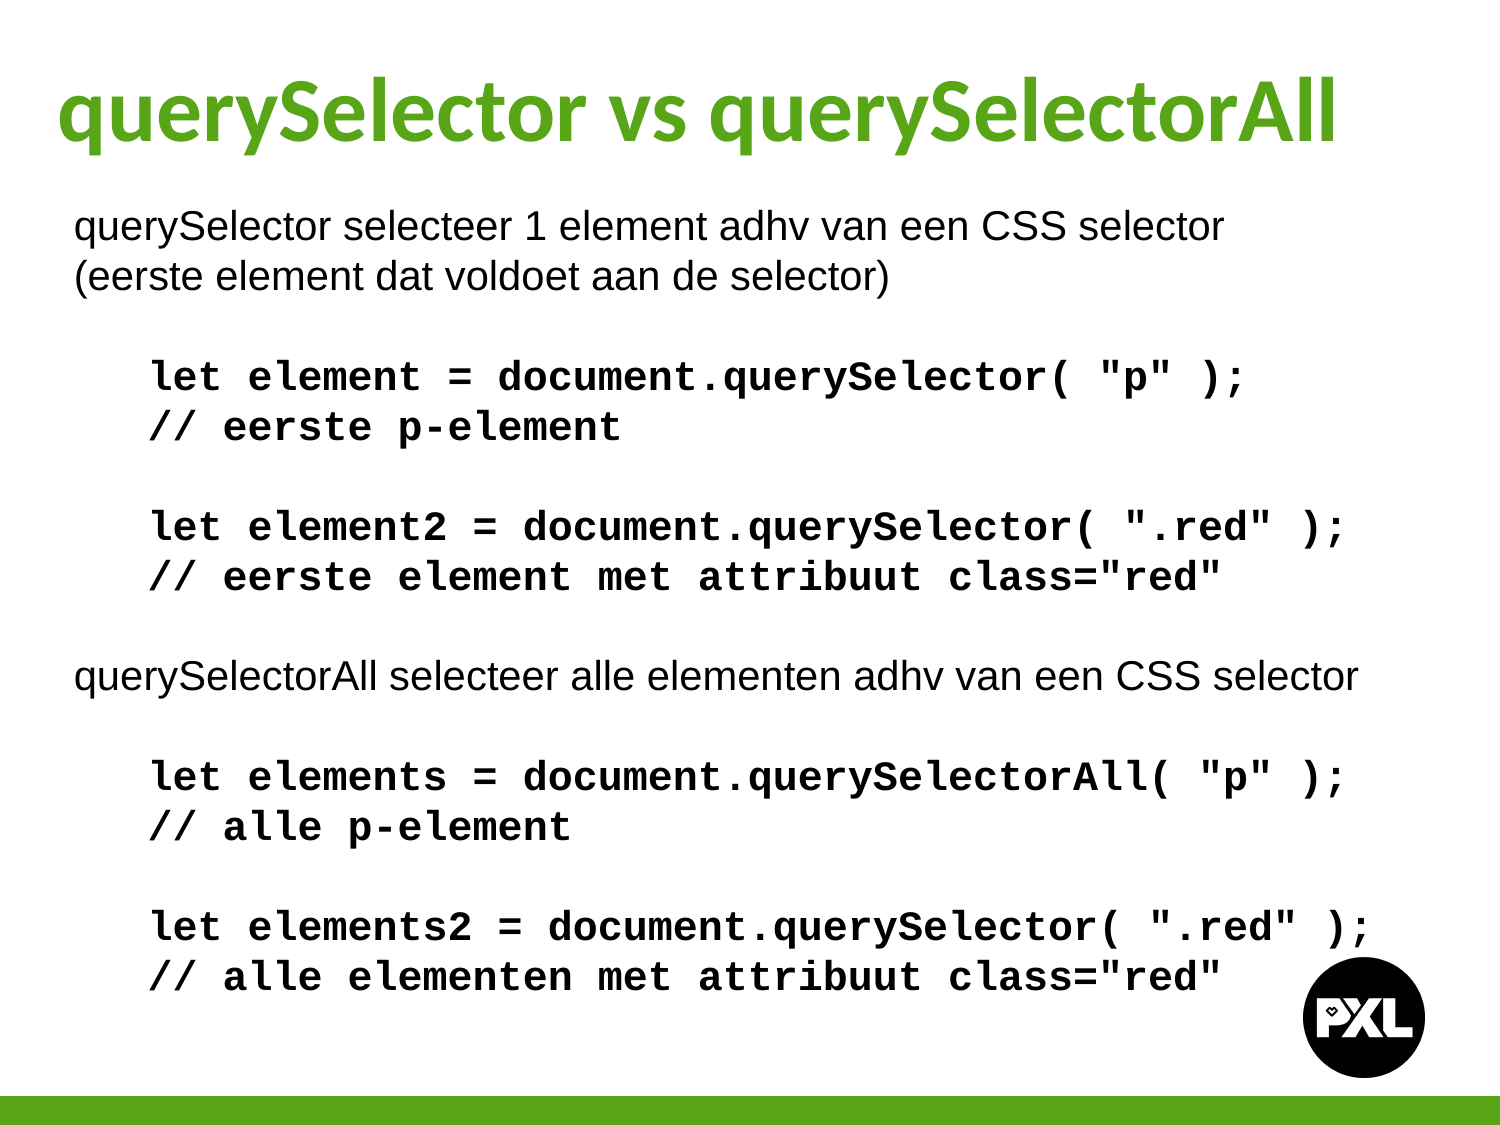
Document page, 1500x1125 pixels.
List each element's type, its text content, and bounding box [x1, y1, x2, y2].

picture [1394, 957, 1425, 1078]
text_box querySelector selecteer 1 element adhv van een CSS selector (eerste element dat voldoet aan de selector) let element = document.querySelector( "p" ); // eerste p-element let element2 = document.querySelector( ".red" ); // eerste element met attribuut class="red" querySelectorAll selecteer alle elementen adhv van een CSS selector let elements = document.querySelectorAll( "p" ); // alle p-element let elements2 = document.querySelector( ".red" ); // alle elementen met attribuut class="red" [58, 191, 1394, 1125]
text_box querySelector vs querySelectorAll [0, 42, 1443, 168]
